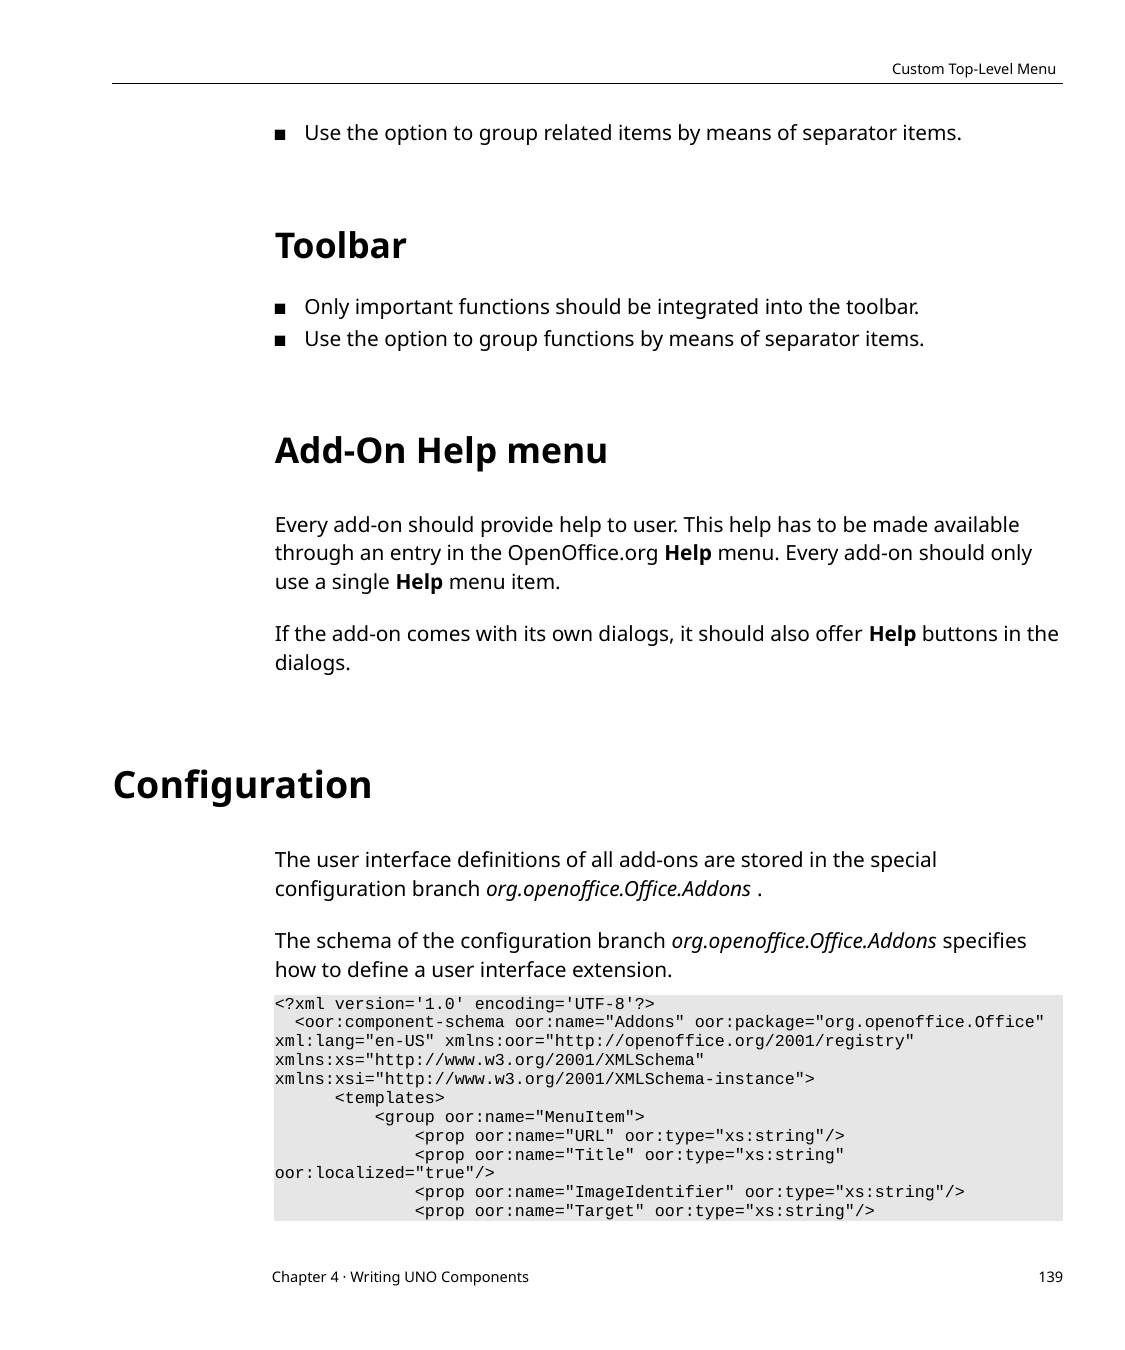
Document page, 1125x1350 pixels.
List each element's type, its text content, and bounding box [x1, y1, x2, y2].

list Only important functions should be integrated into the toolbar. [274, 292, 1063, 321]
list Use the option to group related items by means of separator items. [274, 118, 1063, 147]
list Use the option to group functions by means of separator items. [274, 324, 1063, 352]
text If the add-on comes with its own dialogs, it should also offer Help buttons in the dialogs. [274, 619, 1063, 676]
text <?xml version='1.0' encoding='UTF-8'?> <oor:component-schema oor:name="Addons" oor:package="org.openoffice.Office" xml:lang="en-US" xmlns:oor="http://openoffice.org/2001/registry" xmlns:xs="http://www.w3.org/2001/XMLSchema" xmlns:xsi="http://www.w3.org/2001/XMLSchema-instance"> <templates> <group oor:name="MenuItem"> <prop oor:name="URL" oor:type="xs:string"/> <prop oor:name="Title" oor:type="xs:string" oor:localized="true"/> <prop oor:name="ImageIdentifier" oor:type="xs:string"/> <prop oor:name="Target" oor:type="xs:string"/> [274, 995, 1063, 1221]
text The schema of the configuration branch org.openoffice.Office.Addons specifies how to define a user interface extension. [274, 926, 1063, 983]
text Every add-on should provide help to user. This help has to be made available through an entry in the OpenOffice.org Help menu. Every add-on should only use a single Help menu item. [274, 510, 1063, 595]
subtitle Add-On Help menu [274, 426, 1063, 474]
subtitle Configuration [112, 759, 1063, 810]
subtitle Toolbar [274, 220, 1063, 269]
text The user interface definitions of all add-ons are stored in the special configuration branch org.openoffice.Office.Addons . [274, 846, 1063, 902]
